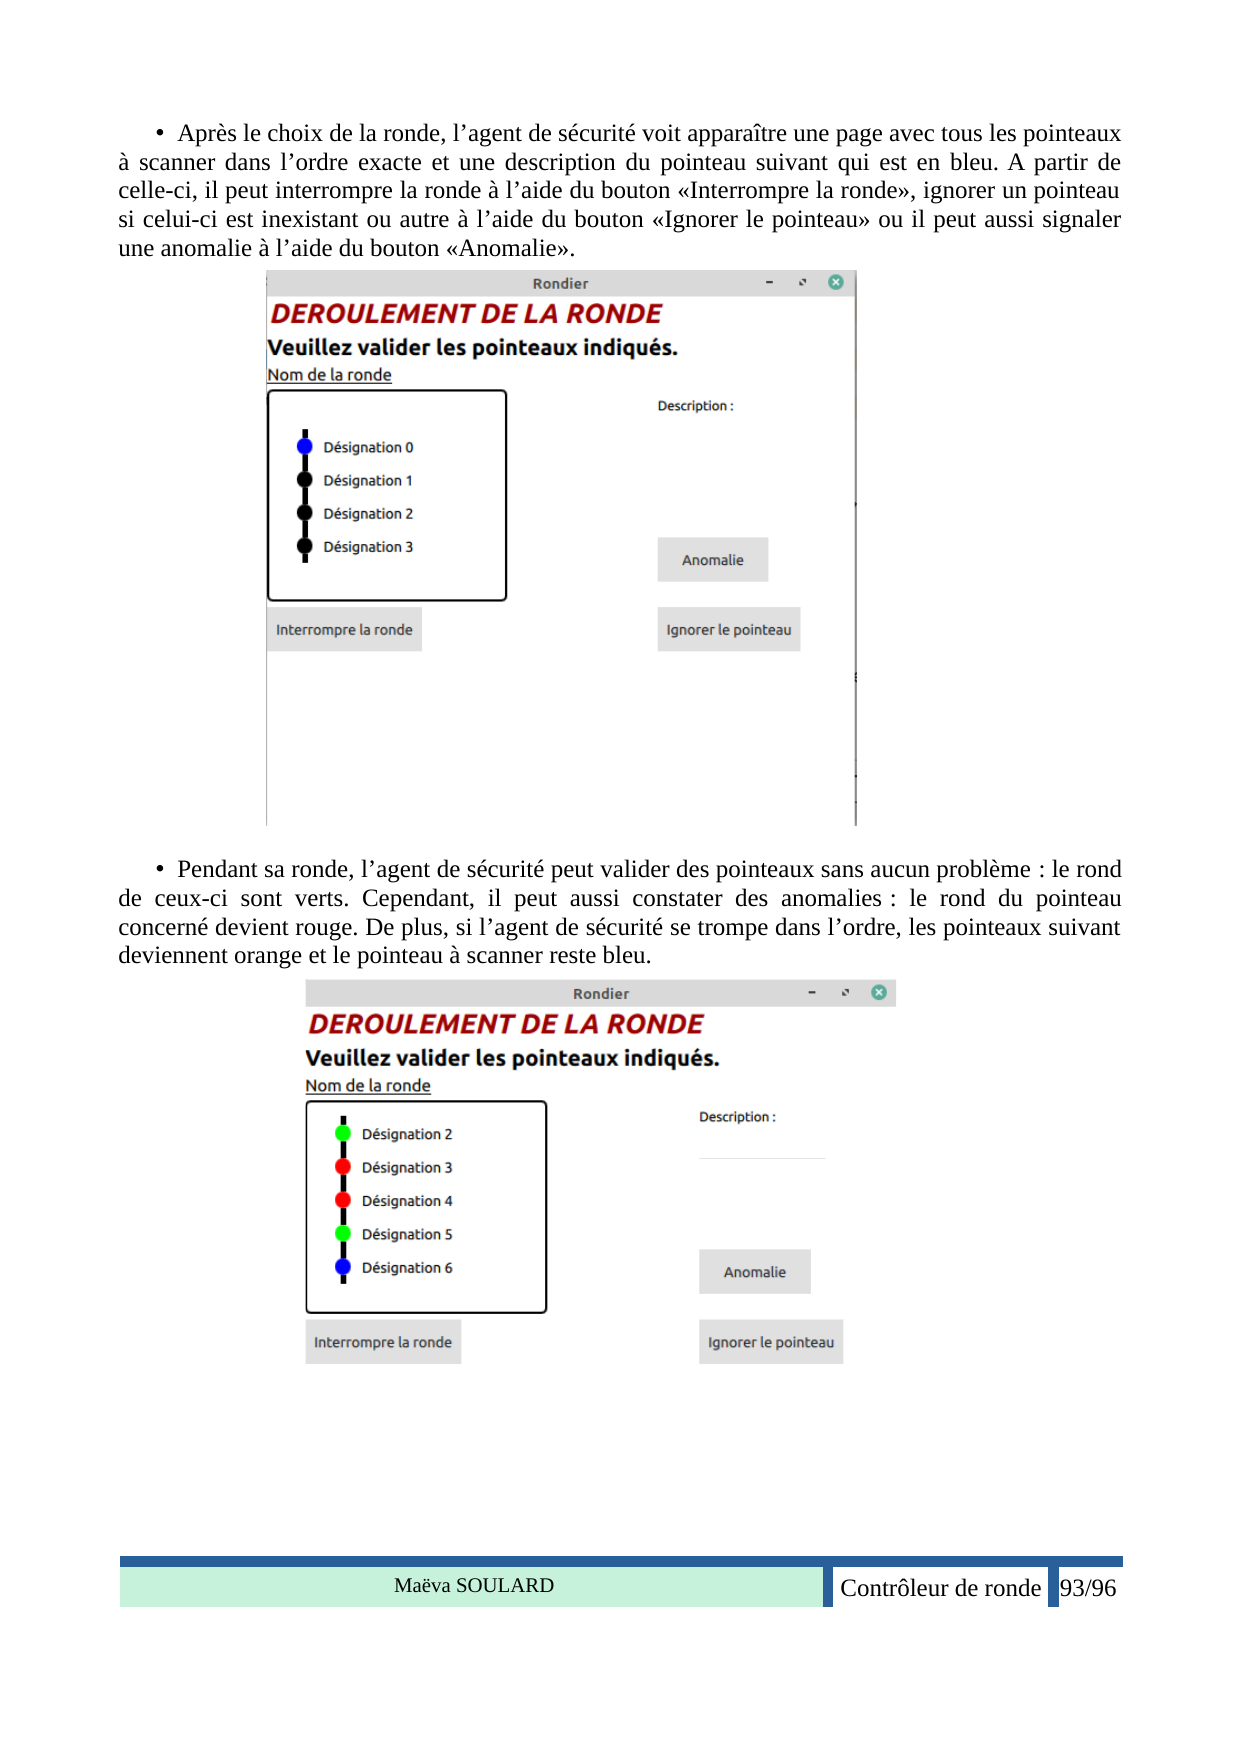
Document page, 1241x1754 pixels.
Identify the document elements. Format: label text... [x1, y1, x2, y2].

list Pendant sa ronde, l’agent de sécurité peut valider des pointeaux sans aucun problème : le rond de ceux-ci sont verts. Cependant, il peut aussi constater des anomalies : le rond du pointeau concerné devient rouge. De plus, si l’agent de sécurité se trompe dans l’ordre, les pointeaux suivant deviennent orange et le pointeau à scanner reste bleu. [118, 854, 1122, 969]
list Après le choix de la ronde, l’agent de sécurité voit apparaître une page avec tous les pointeaux à scanner dans l’ordre exacte et une description du pointeau suivant qui est en bleu. A partir de celle-ci, il peut interrompre la ronde à l’aide du bouton «Interrompre la ronde», ignorer un pointeau si celui-ci est inexistant ou autre à l’aide du bouton «Ignorer le pointeau» ou il peut aussi signaler une anomalie à l’aide du bouton «Anomalie». [118, 118, 1122, 262]
picture [266, 270, 857, 826]
picture [305, 979, 897, 1541]
